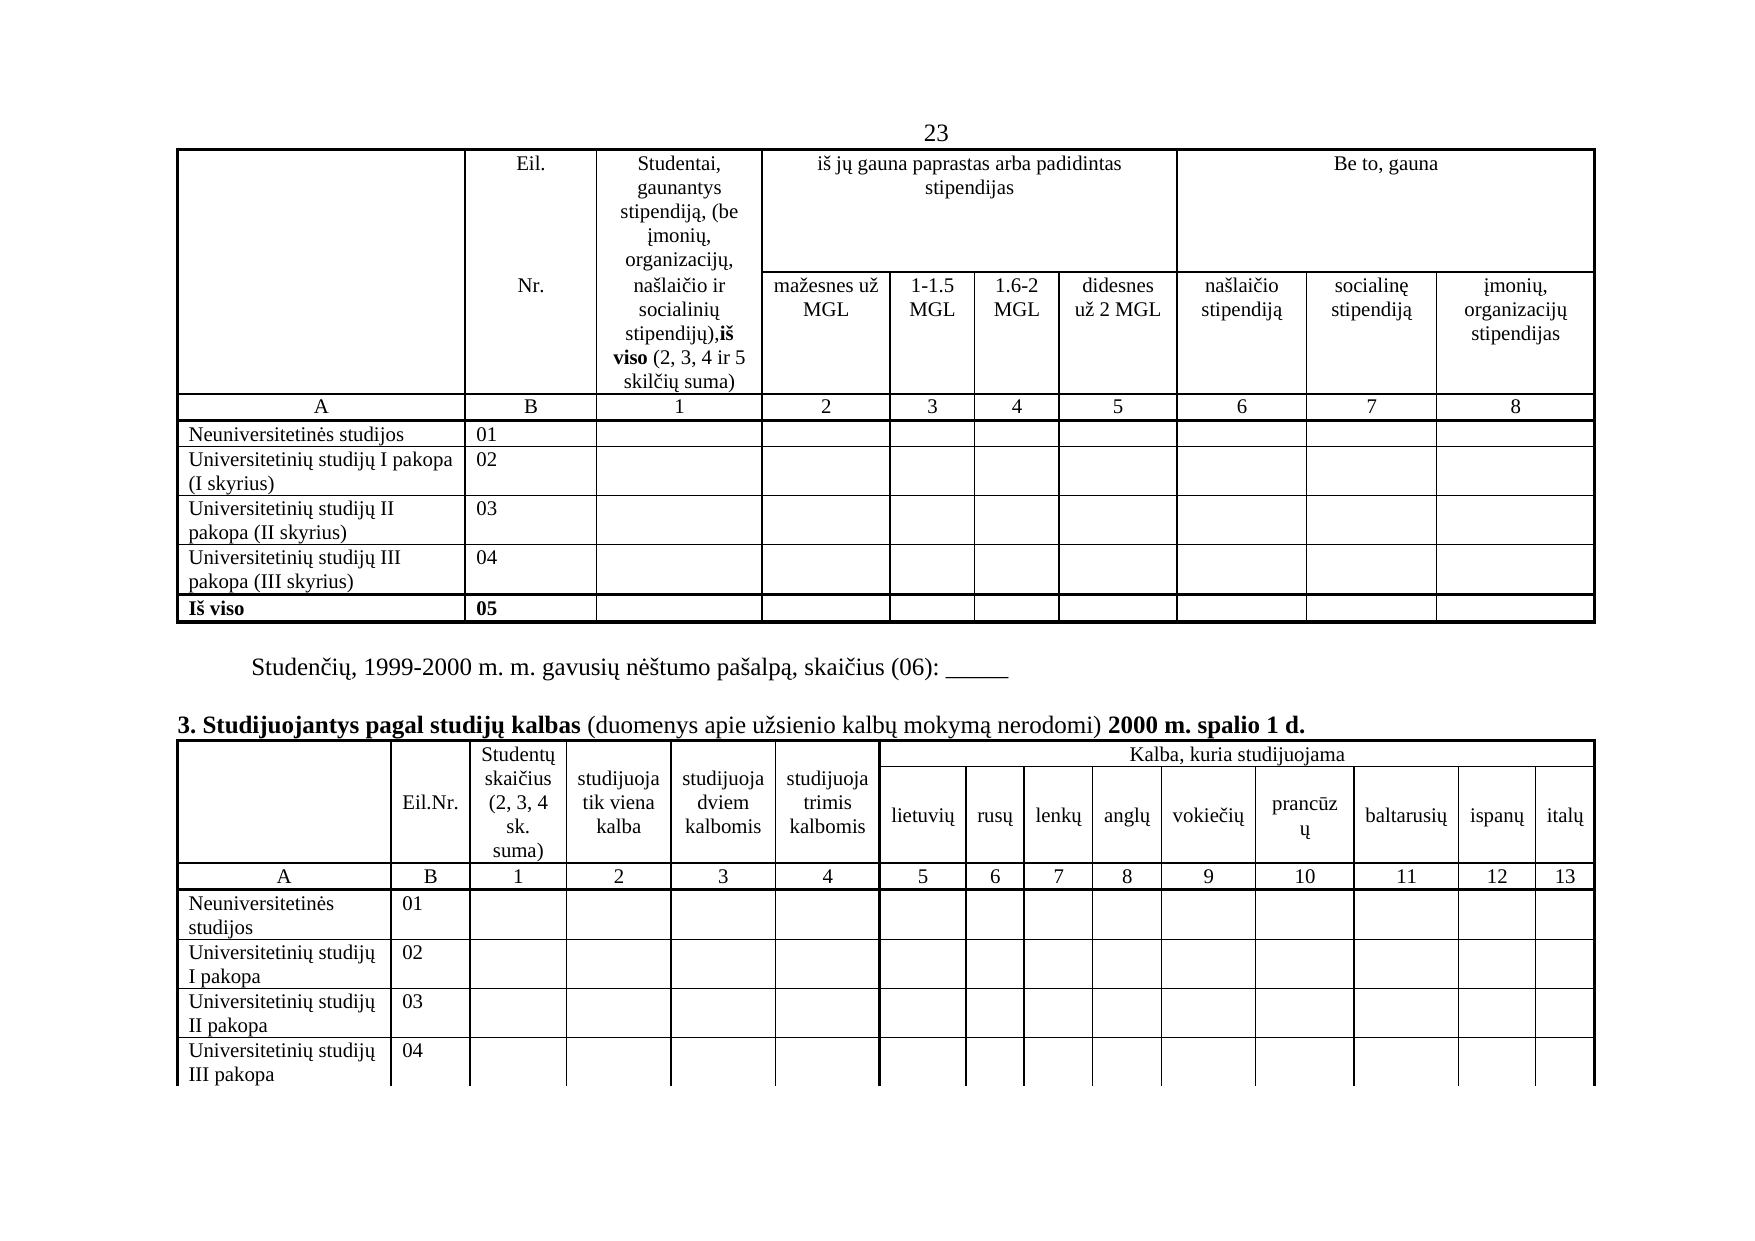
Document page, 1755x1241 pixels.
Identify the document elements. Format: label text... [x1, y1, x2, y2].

table_cell 04 [392, 1038, 469, 1086]
table_cell [1307, 447, 1436, 495]
table_cell [975, 447, 1058, 495]
table_cell rusų [967, 767, 1023, 862]
table_cell 01 [466, 422, 596, 446]
table_cell [1437, 422, 1593, 446]
table_cell [1256, 940, 1353, 988]
table_cell B [466, 395, 596, 418]
table_cell [597, 596, 761, 620]
table_cell lenkų [1025, 767, 1092, 862]
table_cell [597, 422, 761, 446]
table_cell [597, 545, 761, 593]
table_cell [891, 496, 974, 544]
table_cell [471, 989, 566, 1037]
table_cell [672, 940, 775, 988]
table_cell [1093, 891, 1161, 939]
table_cell [891, 545, 974, 593]
table_cell [891, 422, 974, 446]
table_cell 04 [466, 545, 596, 593]
table_cell [1355, 891, 1458, 939]
text Studenčių, 1999-2000 m. m. gavusių nėštumo pašalpą, skaičius (06): _____ [177, 652, 1695, 681]
table_cell [967, 891, 1023, 939]
table_cell [1060, 596, 1176, 620]
table_cell [672, 989, 775, 1037]
table_cell 6 [967, 864, 1023, 888]
table_cell [1307, 496, 1436, 544]
table_cell Universitetinių studijų I pakopa [179, 940, 390, 988]
table_cell [1355, 989, 1458, 1037]
table_cell 13 [1536, 864, 1593, 888]
table_cell [1256, 1038, 1353, 1086]
table_cell [1536, 940, 1593, 988]
table_cell [1437, 545, 1593, 593]
table_cell 02 [392, 940, 469, 988]
table_cell [597, 447, 761, 495]
table_cell [1178, 422, 1306, 446]
table_cell 4 [975, 395, 1058, 418]
table_cell [763, 422, 889, 446]
table_cell 05 [466, 596, 596, 620]
table_cell 02 [466, 447, 596, 495]
table_cell [881, 940, 965, 988]
table_cell [1060, 545, 1176, 593]
table_cell [1025, 989, 1092, 1037]
table_cell ispanų [1459, 767, 1535, 862]
table_cell 01 [392, 891, 469, 939]
table_header Studentai, gaunantys stipendiją, (be įmonių, organizacijų, [597, 151, 761, 271]
table_cell [1093, 989, 1161, 1037]
table_cell [1256, 891, 1353, 939]
table_cell [1178, 447, 1306, 495]
table_cell [776, 1038, 878, 1086]
table_cell [967, 1038, 1023, 1086]
table_cell [1256, 989, 1353, 1037]
table_cell [1178, 496, 1306, 544]
table_cell 1-1.5 MGL [891, 273, 974, 393]
table_cell [763, 596, 889, 620]
table_header Kalba, kuria studijuojama [881, 742, 1593, 766]
table_cell [567, 1038, 670, 1086]
table_cell [975, 422, 1058, 446]
table_cell [891, 596, 974, 620]
text 3. Studijuojantys pagal studijų kalbas (duomenys apie užsienio kalbų mokymą nerodomi) 2000 m. spalio 1 d. [177, 710, 1695, 738]
table_cell [967, 989, 1023, 1037]
table_cell 12 [1459, 864, 1535, 888]
table_cell [1060, 496, 1176, 544]
table_cell 1.6-2 MGL [975, 273, 1058, 393]
table_cell 7 [1307, 395, 1436, 418]
table_cell 1 [597, 395, 761, 418]
table_header studijuoja dviem kalbomis [672, 742, 775, 862]
table_cell [763, 447, 889, 495]
table_cell mažesnes už MGL [763, 273, 889, 393]
table_cell B [392, 864, 469, 888]
table_header Be to, gauna [1178, 151, 1593, 271]
table_cell [1162, 940, 1255, 988]
table_cell [1355, 1038, 1458, 1086]
table_cell [1178, 596, 1306, 620]
table_header Studentų skaičius (2, 3, 4 sk. suma) [471, 742, 566, 862]
table_cell [975, 596, 1058, 620]
table_cell 3 [891, 395, 974, 418]
table_cell 4 [776, 864, 878, 888]
table_cell 8 [1437, 395, 1593, 418]
table_header studijuoja trimis kalbomis [776, 742, 878, 862]
table_cell Universitetinių studijų II pakopa [179, 989, 390, 1037]
table_header Eil. [466, 151, 596, 271]
table_cell [1025, 1038, 1092, 1086]
table_cell [1536, 989, 1593, 1037]
table_cell [567, 940, 670, 988]
table_cell [776, 989, 878, 1037]
table_cell [1536, 1038, 1593, 1086]
table_cell [179, 271, 464, 393]
table_cell 6 [1178, 395, 1306, 418]
table_header Eil.Nr. [392, 742, 469, 862]
table_cell [1060, 447, 1176, 495]
table_cell 5 [881, 864, 965, 888]
table_cell [1025, 940, 1092, 988]
table_cell našlaičio ir socialinių stipendijų),iš viso (2, 3, 4 ir 5 skilčių suma) [597, 271, 761, 393]
table_cell [1025, 891, 1092, 939]
table_cell [1093, 940, 1161, 988]
table_cell [1459, 891, 1535, 939]
table_cell 10 [1256, 864, 1353, 888]
table_cell 8 [1093, 864, 1161, 888]
table_cell [1162, 891, 1255, 939]
table_header [179, 151, 464, 271]
table_cell [881, 989, 965, 1037]
table_cell [1459, 940, 1535, 988]
table_cell Nr. [466, 271, 596, 393]
table_cell [881, 891, 965, 939]
table_cell 9 [1162, 864, 1255, 888]
table_cell 03 [392, 989, 469, 1037]
table_cell italų [1536, 767, 1593, 862]
table_cell 7 [1025, 864, 1092, 888]
table_header studijuoja tik viena kalba [567, 742, 670, 862]
table_cell Iš viso [179, 596, 464, 620]
table_cell [471, 1038, 566, 1086]
table_cell [1093, 1038, 1161, 1086]
table_cell [1162, 989, 1255, 1037]
table_cell [763, 496, 889, 544]
table_cell 2 [567, 864, 670, 888]
table_cell [975, 545, 1058, 593]
table_cell [881, 1038, 965, 1086]
table_cell našlaičio stipendiją [1178, 273, 1306, 393]
table_cell [776, 891, 878, 939]
table_cell [1178, 545, 1306, 593]
table_cell A [179, 864, 390, 888]
table_cell Neuniversitetinės studijos [179, 891, 390, 939]
table_cell [1060, 422, 1176, 446]
table_cell [967, 940, 1023, 988]
table_cell 03 [466, 496, 596, 544]
table_cell [597, 496, 761, 544]
table_cell lietuvių [881, 767, 965, 862]
table_cell prancūzų [1256, 767, 1353, 862]
table_cell [763, 545, 889, 593]
table_cell Universitetinių studijų II pakopa (II skyrius) [179, 496, 464, 544]
table_cell [1459, 989, 1535, 1037]
table_cell [776, 940, 878, 988]
table_cell [1536, 891, 1593, 939]
table_cell [672, 1038, 775, 1086]
table_cell anglų [1093, 767, 1161, 862]
table_cell [471, 891, 566, 939]
table_cell 2 [763, 395, 889, 418]
table_cell A [179, 395, 464, 418]
table_cell vokiečių [1162, 767, 1255, 862]
table_cell [1162, 1038, 1255, 1086]
table_cell baltarusių [1355, 767, 1458, 862]
table_header [179, 742, 390, 862]
table_cell [672, 891, 775, 939]
table_cell Universitetinių studijų III pakopa [179, 1038, 390, 1086]
table_cell [1459, 1038, 1535, 1086]
table_cell socialinę stipendiją [1307, 273, 1436, 393]
table_cell Universitetinių studijų I pakopa (I skyrius) [179, 447, 464, 495]
table_cell 11 [1355, 864, 1458, 888]
table_cell [891, 447, 974, 495]
table_cell [1307, 422, 1436, 446]
table_cell [1437, 596, 1593, 620]
table_cell [471, 940, 566, 988]
table_cell 1 [471, 864, 566, 888]
table_header iš jų gauna paprastas arba padidintas stipendijas [763, 151, 1176, 271]
table_cell 5 [1060, 395, 1176, 418]
table_cell [1307, 545, 1436, 593]
table_cell Neuniversitetinės studijos [179, 422, 464, 446]
table_cell [1355, 940, 1458, 988]
table_cell didesnes už 2 MGL [1060, 273, 1176, 393]
table_cell įmonių, organizacijų stipendijas [1437, 273, 1593, 393]
table_cell [567, 989, 670, 1037]
table_cell [1437, 447, 1593, 495]
table_cell [975, 496, 1058, 544]
table_cell [567, 891, 670, 939]
table_cell Universitetinių studijų III pakopa (III skyrius) [179, 545, 464, 593]
table_cell [1307, 596, 1436, 620]
table_cell [1437, 496, 1593, 544]
table_cell 3 [672, 864, 775, 888]
